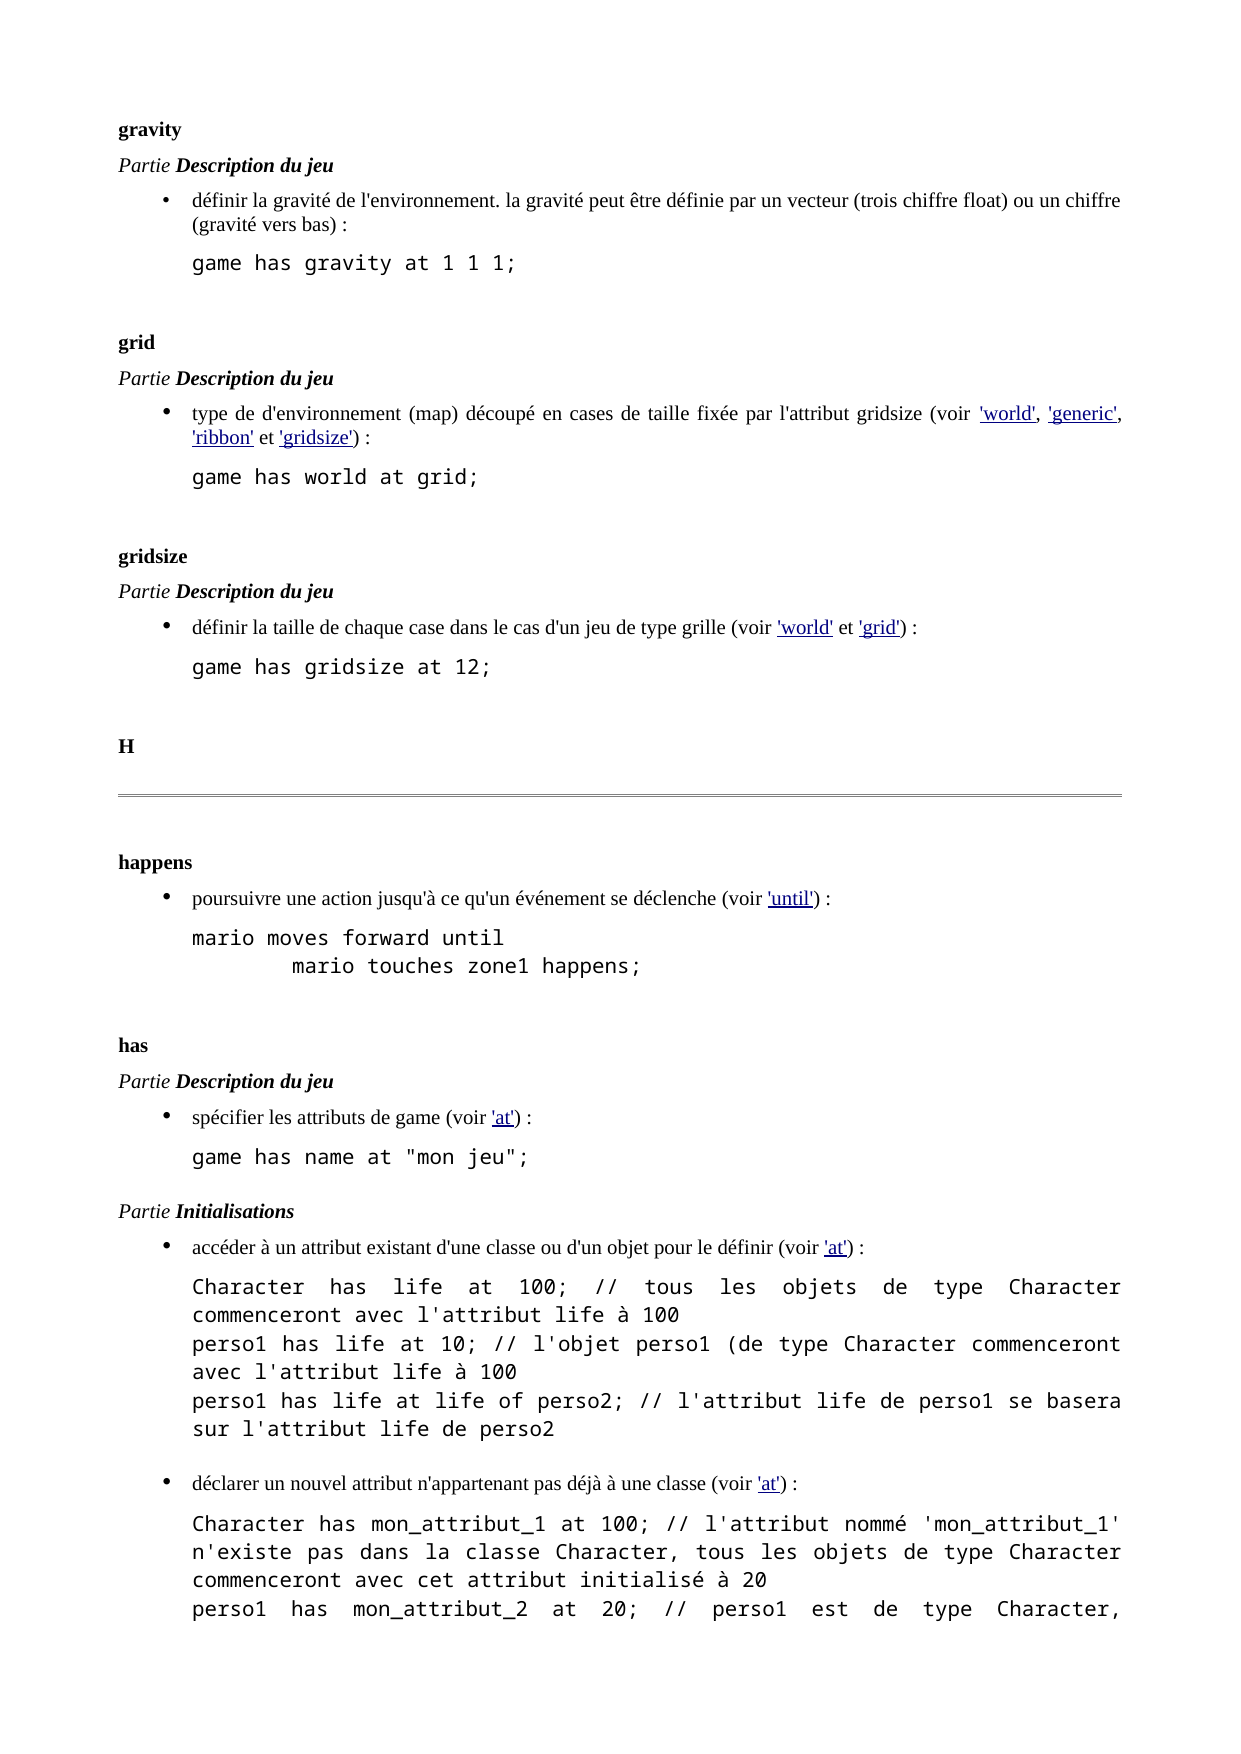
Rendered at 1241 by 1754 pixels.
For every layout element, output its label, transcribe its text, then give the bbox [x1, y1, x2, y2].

list déclarer un nouvel attribut n'appartenant pas déjà à une classe (voir 'at') : [162, 1472, 1122, 1496]
subtitle gridsize [118, 545, 1122, 568]
list Character has mon_attribut_1 at 100; // l'attribut nommé 'mon_attribut_1' n'existe pas dans la classe Character, tous les objets de type Character commenceront avec cet attribut initialisé à 20 [162, 1509, 1122, 1594]
list accéder à un attribut existant d'une classe ou d'un objet pour le définir (voir 'at') : [162, 1236, 1122, 1259]
subtitle happens [118, 851, 1122, 874]
list perso1 has mon_attribut_2 at 20; // perso1 est de type Character, [162, 1594, 1122, 1622]
text Partie Description du jeu [118, 367, 1122, 390]
list perso1 has life at 10; // l'objet perso1 (de type Character commenceront avec l'attribut life à 100 [162, 1329, 1122, 1386]
list game has gravity at 1 1 1; [162, 248, 1122, 277]
subtitle H [118, 735, 1122, 758]
list définir la gravité de l'environnement. la gravité peut être définie par un vecteur (trois chiffre float) ou un chiffre (gravité vers bas) : [162, 189, 1122, 236]
list game has world at grid; [162, 462, 1122, 490]
list poursuivre une action jusqu'à ce qu'un événement se déclenche (voir 'until') : [162, 887, 1122, 911]
subtitle has [118, 1034, 1122, 1057]
text Partie Description du jeu [118, 1070, 1122, 1093]
text Partie Description du jeu [118, 580, 1122, 603]
list perso1 has life at life of perso2; // l'attribut life de perso1 se basera sur l'attribut life de perso2 [162, 1386, 1122, 1443]
text Partie Description du jeu [118, 154, 1122, 177]
list game has gridsize at 12; [162, 652, 1122, 681]
list mario moves forward until [162, 923, 1122, 951]
list spécifier les attributs de game (voir 'at') : [162, 1106, 1122, 1129]
list mario touches zone1 happens; [162, 951, 1122, 980]
text Partie Initialisations [118, 1200, 1122, 1223]
list game has name at "mon jeu"; [162, 1142, 1122, 1171]
subtitle gravity [118, 118, 1122, 141]
list définir la taille de chaque case dans le cas d'un jeu de type grille (voir 'world' et 'grid') : [162, 616, 1122, 640]
list Character has life at 100; // tous les objets de type Character commenceront avec l'attribut life à 100 [162, 1272, 1122, 1329]
list type de d'environnement (map) découpé en cases de taille fixée par l'attribut gridsize (voir 'world', 'generic', 'ribbon' et 'gridsize') : [162, 402, 1122, 449]
subtitle grid [118, 331, 1122, 354]
